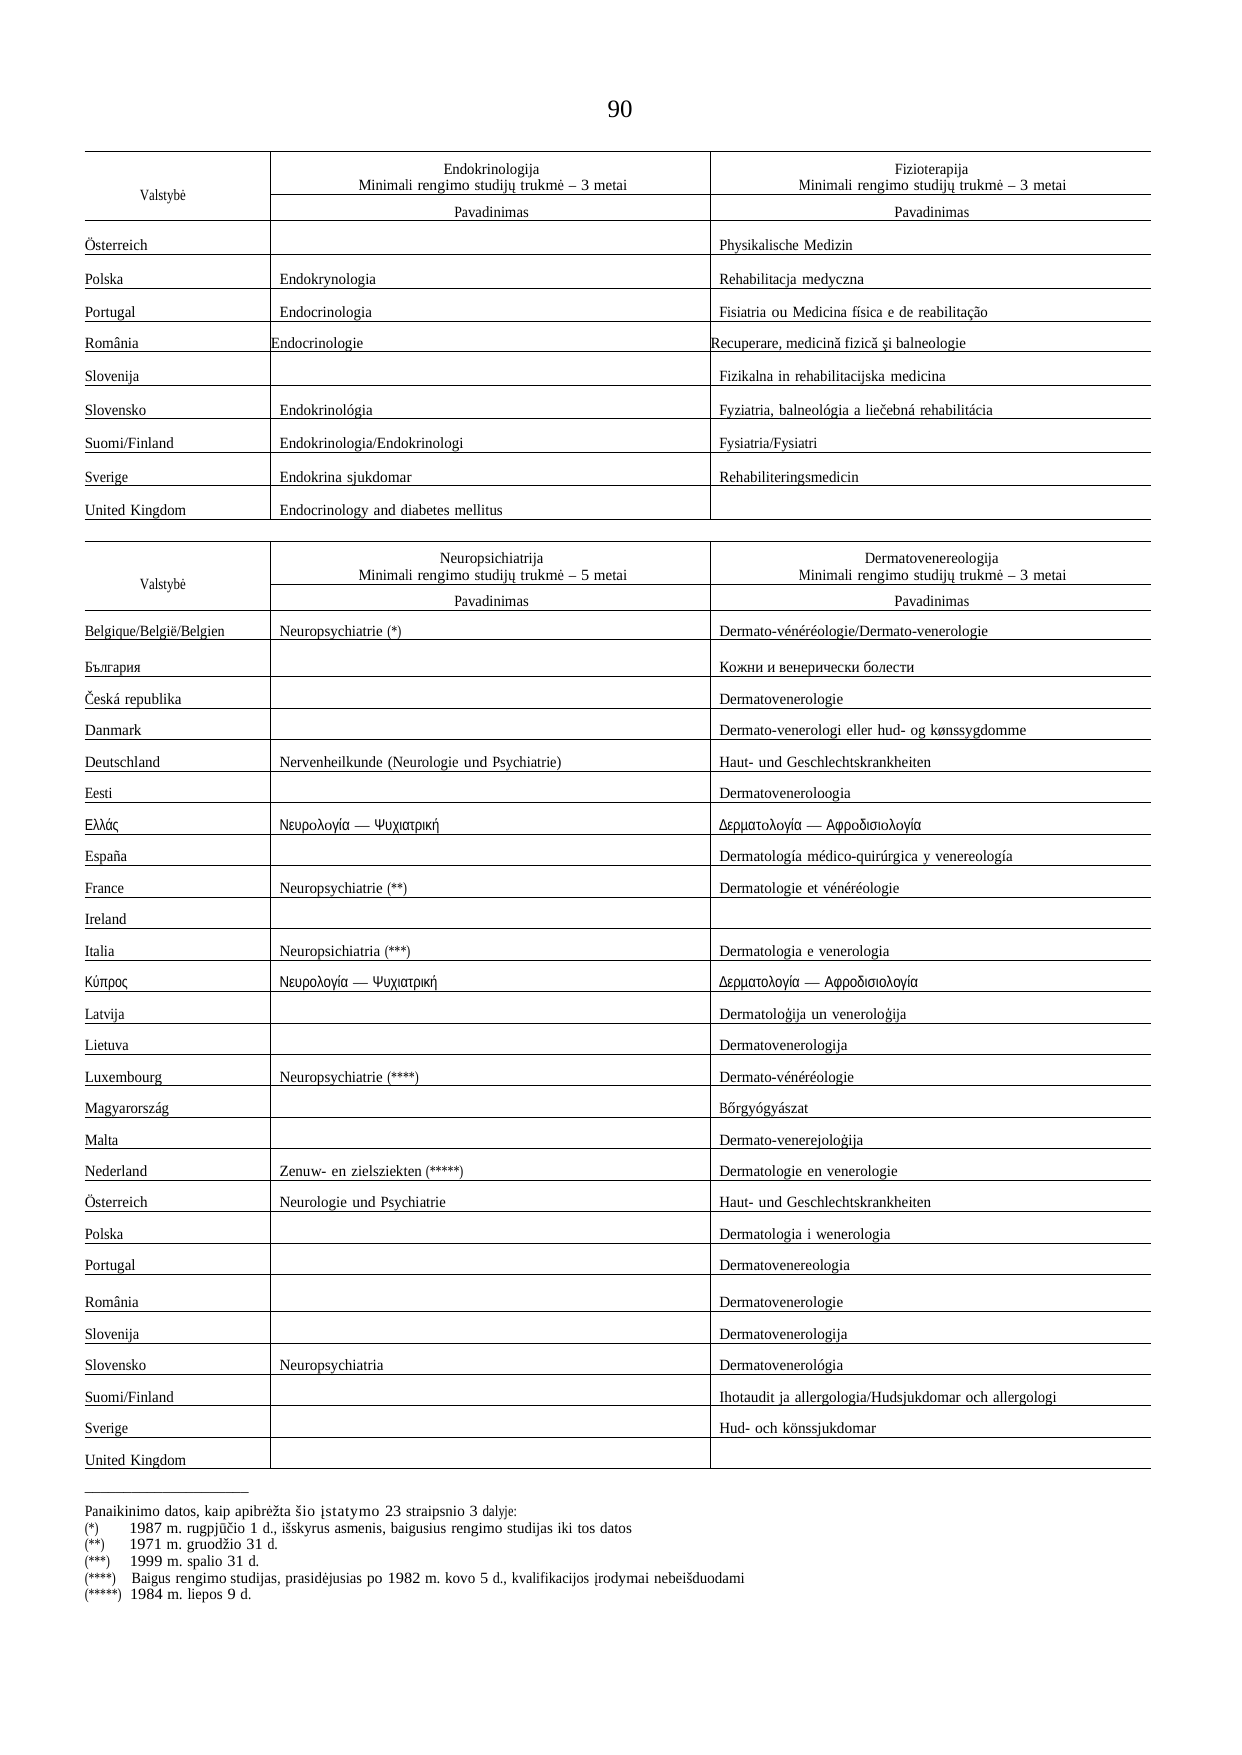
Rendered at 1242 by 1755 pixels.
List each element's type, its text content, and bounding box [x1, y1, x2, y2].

table_cell Malta [85, 1118, 270, 1148]
table_cell [271, 352, 710, 385]
table_cell Dermatoloģija un veneroloģija [711, 992, 1151, 1022]
table_cell Νευρoλoγία — Ψυχιατρική [271, 803, 710, 834]
table_cell Neuropsichiatria (***) [271, 929, 710, 959]
table_cell România [85, 322, 270, 351]
table_cell Dermatovenerologija [711, 1312, 1151, 1342]
table_cell [271, 992, 710, 1022]
table_cell Νευρολογία — Ψυχιατρική [271, 961, 710, 991]
table_cell Bőrgyógyászat [711, 1086, 1151, 1117]
table_cell Hud- och könssjukdomar [711, 1406, 1151, 1437]
table_cell [271, 1212, 710, 1243]
table_cell [271, 1375, 710, 1405]
table_cell Ireland [85, 898, 270, 928]
table_cell Deutschland [85, 740, 270, 771]
table_cell Sverige [85, 453, 270, 485]
table_cell Fizikalna in rehabilitacijska medicina [711, 352, 1151, 385]
table_cell Pavadinimas [711, 585, 1151, 610]
table_cell Belgique/België/Belgien [85, 611, 270, 639]
table_cell Dermatovenerologija [711, 1024, 1151, 1054]
table_cell United Kingdom [85, 1438, 270, 1468]
table_cell Suomi/Finland [85, 1375, 270, 1405]
table_cell Dermatologie en venerologie [711, 1149, 1151, 1180]
table_cell [271, 898, 710, 928]
table_cell Italia [85, 929, 270, 959]
text (****) Baigus rengimo studijas, prasidėjusias po 1982 m. kovo 5 d., kvalifikacijos įrodymai nebeišduodami [84, 1570, 1169, 1586]
table_cell Latvija [85, 992, 270, 1022]
table_cell Endocrinologie [271, 322, 710, 351]
table_cell [271, 1086, 710, 1117]
table_cell Dermato-vénéréologie [711, 1055, 1151, 1085]
table_cell Magyarország [85, 1086, 270, 1117]
table_cell Endocrinology and diabetes mellitus [271, 486, 710, 519]
table_cell ∆ερµατολογία — Αφροδισιολογία [711, 961, 1151, 991]
table_cell Lietuva [85, 1024, 270, 1054]
table_cell Physikalische Medizin [711, 221, 1151, 254]
text (**) 1971 m. gruodžio 31 d. [84, 1536, 1169, 1553]
table_cell Haut- und Geschlechtskrankheiten [711, 740, 1151, 771]
table_cell România [85, 1275, 270, 1311]
table_cell [271, 835, 710, 865]
table_cell Endokrinológia [271, 386, 710, 418]
table_cell Sverige [85, 1406, 270, 1437]
table_header Valstybė [85, 152, 270, 220]
table_cell Portugal [85, 289, 270, 321]
table_cell Dermatologia i wenerologia [711, 1212, 1151, 1243]
table_cell Rehabiliteringsmedicin [711, 453, 1151, 485]
text (***) 1999 m. spalio 31 d. [84, 1553, 1169, 1570]
table_cell Suomi/Finland [85, 419, 270, 452]
table_cell Zenuw- en zielsziekten (*****) [271, 1149, 710, 1180]
table_cell Haut- und Geschlechtskrankheiten [711, 1181, 1151, 1211]
text (*) 1987 m. rugpjūčio 1 d., išskyrus asmenis, baigusius rengimo studijas iki tos datos [84, 1520, 1169, 1536]
table_cell Dermato-venerejoloġija [711, 1118, 1151, 1148]
table_header Valstybė [85, 542, 270, 610]
table_header Neuropsichiatrija Minimali rengimo studijų trukmė – 5 metai [271, 542, 710, 584]
table_cell Dermatovenerológia [711, 1344, 1151, 1374]
table_cell Pavadinimas [271, 585, 710, 610]
table_cell Eesti [85, 772, 270, 802]
table_cell España [85, 835, 270, 865]
table_cell Danmark [85, 709, 270, 739]
table_cell [271, 1406, 710, 1437]
table_cell [271, 709, 710, 739]
table_cell Dermatologie et vénéréologie [711, 866, 1151, 897]
table_cell Recuperare, medicină fizică şi balneologie [711, 322, 1151, 351]
table_cell [271, 640, 710, 676]
table_cell Fyziatria, balneológia a liečebná rehabilitácia [711, 386, 1151, 418]
text Panaikinimo datos, kaip apibrėžta šio įstatymo 23 straipsnio 3 dalyje: [84, 1502, 1169, 1520]
table_cell Endokrinologia/Endokrinologi [271, 419, 710, 452]
table_cell Κύπρος [85, 961, 270, 991]
table_cell Dermatovenereologia [711, 1244, 1151, 1274]
table_cell Dermatovenerologie [711, 677, 1151, 708]
table_cell [711, 486, 1151, 519]
table_cell ∆ερµατoλoγία — Αφρoδισιoλoγία [711, 803, 1151, 834]
table_cell Česká republika [85, 677, 270, 708]
table_cell Österreich [85, 1181, 270, 1211]
table_cell [711, 898, 1151, 928]
table_cell Neurologie und Psychiatrie [271, 1181, 710, 1211]
table_cell Dermatovenerologie [711, 1275, 1151, 1311]
table_cell Dermatología médico-quirúrgica y venereología [711, 835, 1151, 865]
table_cell България [85, 640, 270, 676]
table_cell Slovensko [85, 386, 270, 418]
table_cell [271, 221, 710, 254]
table_cell Fisiatria ou Medicina física e de reabilitação [711, 289, 1151, 321]
table_cell Nederland [85, 1149, 270, 1180]
table_cell Fysiatria/Fysiatri [711, 419, 1151, 452]
table_cell Neuropsychiatrie (****) [271, 1055, 710, 1085]
table_cell Österreich [85, 221, 270, 254]
table_cell [271, 1438, 710, 1468]
table_cell Rehabilitacja medyczna [711, 255, 1151, 287]
table_cell Slovenija [85, 1312, 270, 1342]
table_header Dermatovenereologija Minimali rengimo studijų trukmė – 3 metai [711, 542, 1151, 584]
table_cell Кожни и венерически болести [711, 640, 1151, 676]
table_cell Polska [85, 1212, 270, 1243]
table_cell [271, 677, 710, 708]
table_cell Ελλάς [85, 803, 270, 834]
table_cell [711, 1438, 1151, 1468]
table_cell [271, 1244, 710, 1274]
table_cell Slovenija [85, 352, 270, 385]
table_cell Dermatoveneroloogia [711, 772, 1151, 802]
table_cell United Kingdom [85, 486, 270, 519]
table_cell Portugal [85, 1244, 270, 1274]
table_cell Neuropsychiatrie (*) [271, 611, 710, 639]
table_cell Dermatologia e venerologia [711, 929, 1151, 959]
table_cell Neuropsychiatria [271, 1344, 710, 1374]
table_cell [271, 1118, 710, 1148]
table_cell Polska [85, 255, 270, 287]
table_cell Dermato-venerologi eller hud- og kønssygdomme [711, 709, 1151, 739]
table_cell [271, 1024, 710, 1054]
table_cell Luxembourg [85, 1055, 270, 1085]
table_cell Endokrynologia [271, 255, 710, 287]
table_cell Pavadinimas [271, 195, 710, 220]
text _____________________ [84, 1477, 1169, 1494]
table_header Endokrinologija Minimali rengimo studijų trukmė – 3 metai [271, 152, 710, 194]
table_cell [271, 1275, 710, 1311]
table_header Fizioterapija Minimali rengimo studijų trukmė – 3 metai [711, 152, 1151, 194]
text (*****) 1984 m. liepos 9 d. [84, 1586, 1169, 1603]
table_cell Nervenheilkunde (Neurologie und Psychiatrie) [271, 740, 710, 771]
table_cell Ihotaudit ja allergologia/Hudsjukdomar och allergologi [711, 1375, 1151, 1405]
table_cell [271, 772, 710, 802]
table_cell Endokrina sjukdomar [271, 453, 710, 485]
table_cell France [85, 866, 270, 897]
table_cell Pavadinimas [711, 195, 1151, 220]
table_cell Endocrinologia [271, 289, 710, 321]
table_cell Slovensko [85, 1344, 270, 1374]
table_cell [271, 1312, 710, 1342]
table_cell Dermato-vénéréologie/Dermato-venerologie [711, 611, 1151, 639]
table_cell Neuropsychiatrie (**) [271, 866, 710, 897]
